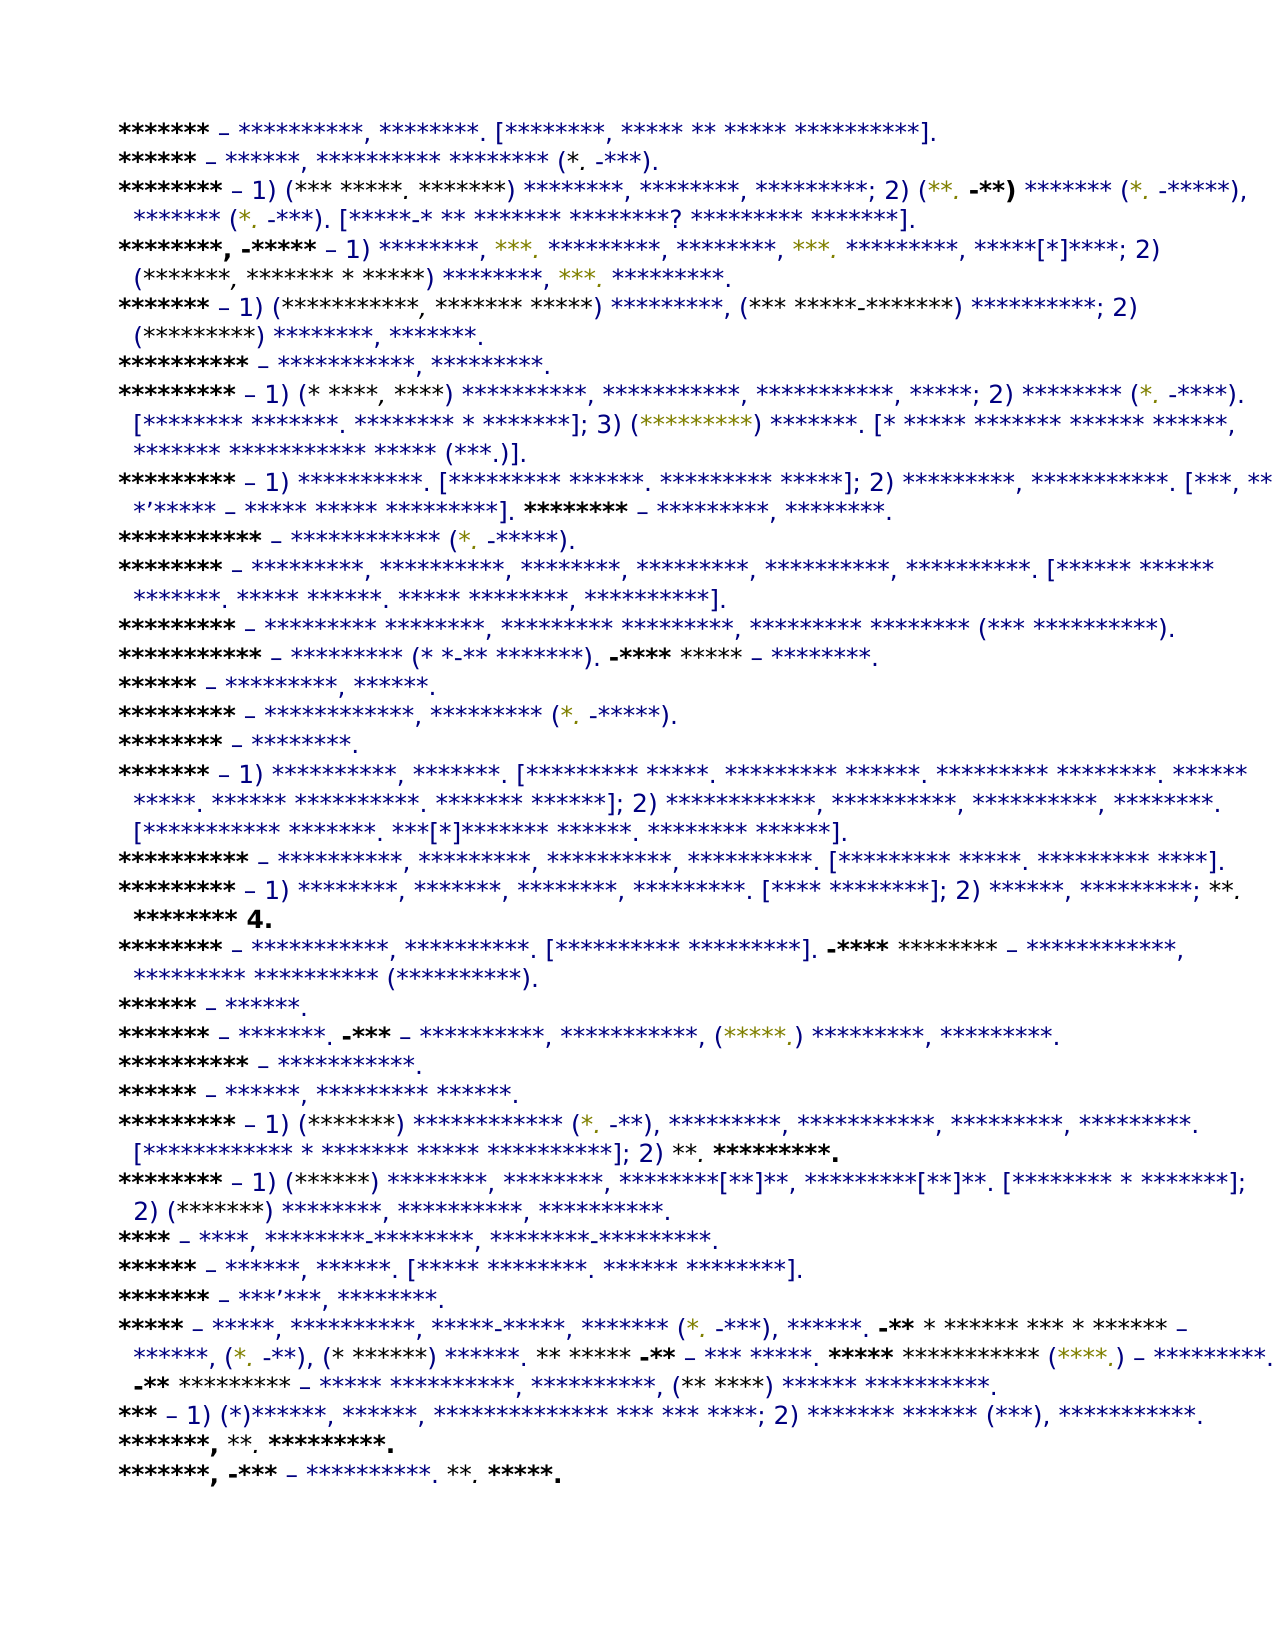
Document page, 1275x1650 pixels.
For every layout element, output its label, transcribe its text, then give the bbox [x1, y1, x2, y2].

text *******, **. *********. [118, 1431, 1275, 1460]
text ****** – ******. [118, 993, 1275, 1022]
text ******* – **********, ********. [********, ***** ** ***** **********]. [118, 118, 1275, 147]
text ******* – 1) **********, *******. [********* *****. ********* ******. ********* ********. ****** *****. ****** **********. ******* ******]; 2) ************, **********, **********, ********. [*********** *******. ***[*]******* ******. ******** ******]. [118, 760, 1275, 847]
text ******* – 1) (***********, ******* *****) *********, (*** *****-*******) **********; 2) (*********) ********, *******. [118, 293, 1275, 351]
text ********** – **********, *********, **********, **********. [********* *****. ********* ****]. [118, 847, 1275, 876]
text *** – 1) (*)******, ******, ************** *** *** ****; 2) ******* ****** (***), ***********. [118, 1401, 1275, 1431]
text ***** – *****, **********, *****-*****, ******* (*. -***), ******. -** * ****** *** * ****** – ******, (*. -**), (* ******) ******. ** ***** -** – *** *****. ***** *********** (****.) – *********. -** ********* – ***** **********, **********, (** ****) ****** **********. [118, 1314, 1275, 1401]
text ******** – ********. [118, 731, 1275, 760]
text ********* – ********* ********, ********* *********, ********* ******** (*** **********). [118, 614, 1275, 643]
text ****** – ******, ********* ******. [118, 1081, 1275, 1110]
text *******, -*** – **********. **. *****. [118, 1460, 1275, 1489]
text ********* – 1) **********. [********* ******. ********* *****]; 2) *********, ***********. [***, ** *’***** – ***** ***** *********]. ******** – *********, ********. [118, 468, 1275, 526]
text ********** – ***********. [118, 1051, 1275, 1081]
text ******** – *********, **********, ********, *********, **********, **********. [****** ****** *******. ***** ******. ***** ********, **********]. [118, 556, 1275, 614]
text ********** – ***********, *********. [118, 351, 1275, 381]
text ******** – 1) (******) ********, ********, ********[**]**, *********[**]**. [******** * *******]; 2) (*******) ********, **********, **********. [118, 1168, 1275, 1226]
text **** – ****, ********-********, ********-*********. [118, 1226, 1275, 1256]
text ****** – ******, ******. [***** ********. ****** ********]. [118, 1256, 1275, 1285]
text ********* – 1) ********, *******, ********, *********. [**** ********]; 2) ******, *********; **. ******** 4. [118, 876, 1275, 935]
text *********** – ************ (*. -*****). [118, 526, 1275, 556]
text ******* – *******. -*** – **********, ***********, (*****.) *********, *********. [118, 1022, 1275, 1051]
text ****** – ******, ********** ******** (*. -***). [118, 147, 1275, 176]
text ********* – ************, ********* (*. -*****). [118, 701, 1275, 731]
text ********, -***** – 1) ********, ***. *********, ********, ***. *********, *****[*]****; 2) (*******, ******* * *****) ********, ***. *********. [118, 235, 1275, 293]
text ******** – 1) (*** *****. *******) ********, ********, *********; 2) (**. -**) ******* (*. -*****), ******* (*. -***). [*****-* ** ******* ********? ********* *******]. [118, 176, 1275, 235]
text ******* – ***’***, ********. [118, 1285, 1275, 1314]
text ****** – *********, ******. [118, 672, 1275, 701]
text ********* – 1) (* ****, ****) **********, ***********, ***********, *****; 2) ******** (*. -****). [******** *******. ******** * *******]; 3) (*********) *******. [* ***** ******* ****** ******, ******* *********** ***** (***.)]. [118, 381, 1275, 468]
text ******** – ***********, **********. [********** *********]. -**** ******** – ************, ********* ********** (**********). [118, 935, 1275, 993]
text *********** – ********* (* *-** *******). -**** ***** – ********. [118, 643, 1275, 672]
text ********* – 1) (*******) ************ (*. -**), *********, ***********, *********, *********. [************ * ******* ***** **********]; 2) **. *********. [118, 1110, 1275, 1168]
